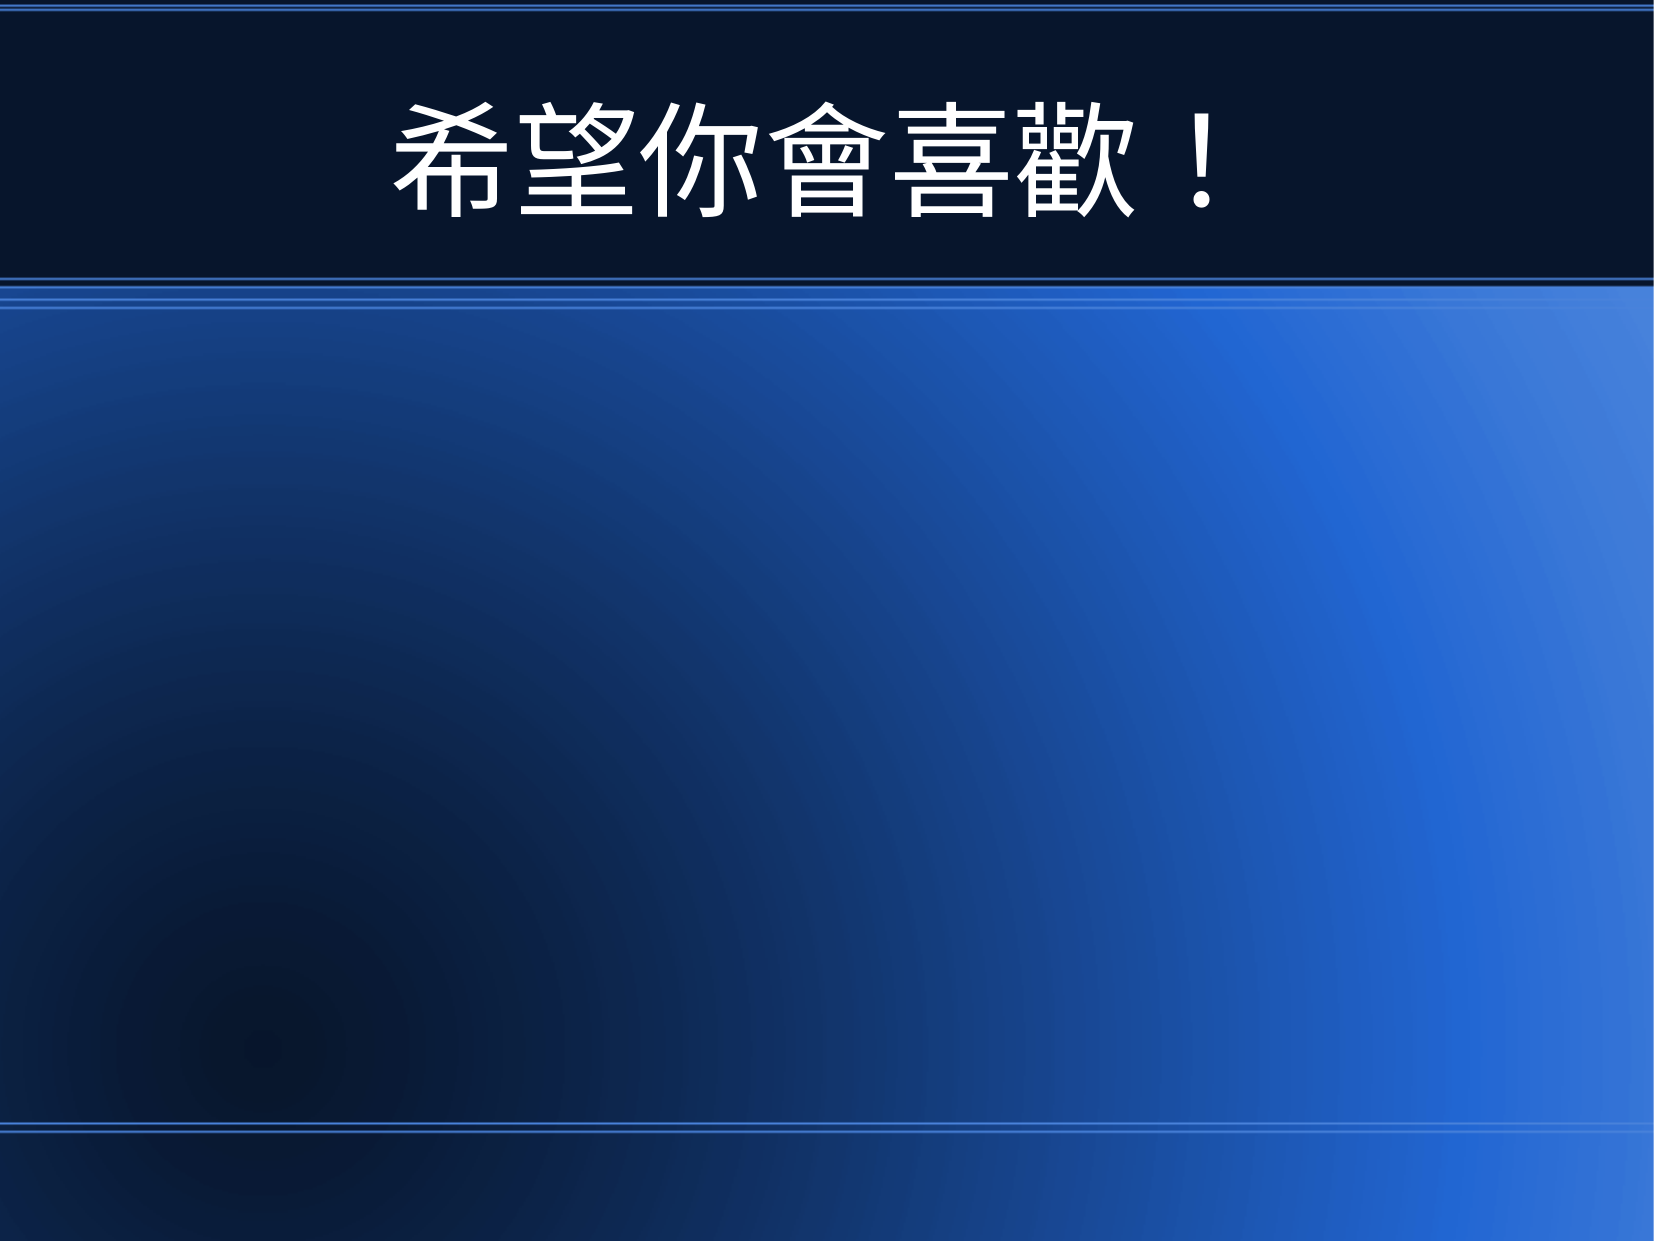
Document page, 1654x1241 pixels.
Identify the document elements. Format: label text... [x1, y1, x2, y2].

title 希望你會喜歡！ [82, 49, 1571, 257]
picture [0, 0, 1654, 1241]
